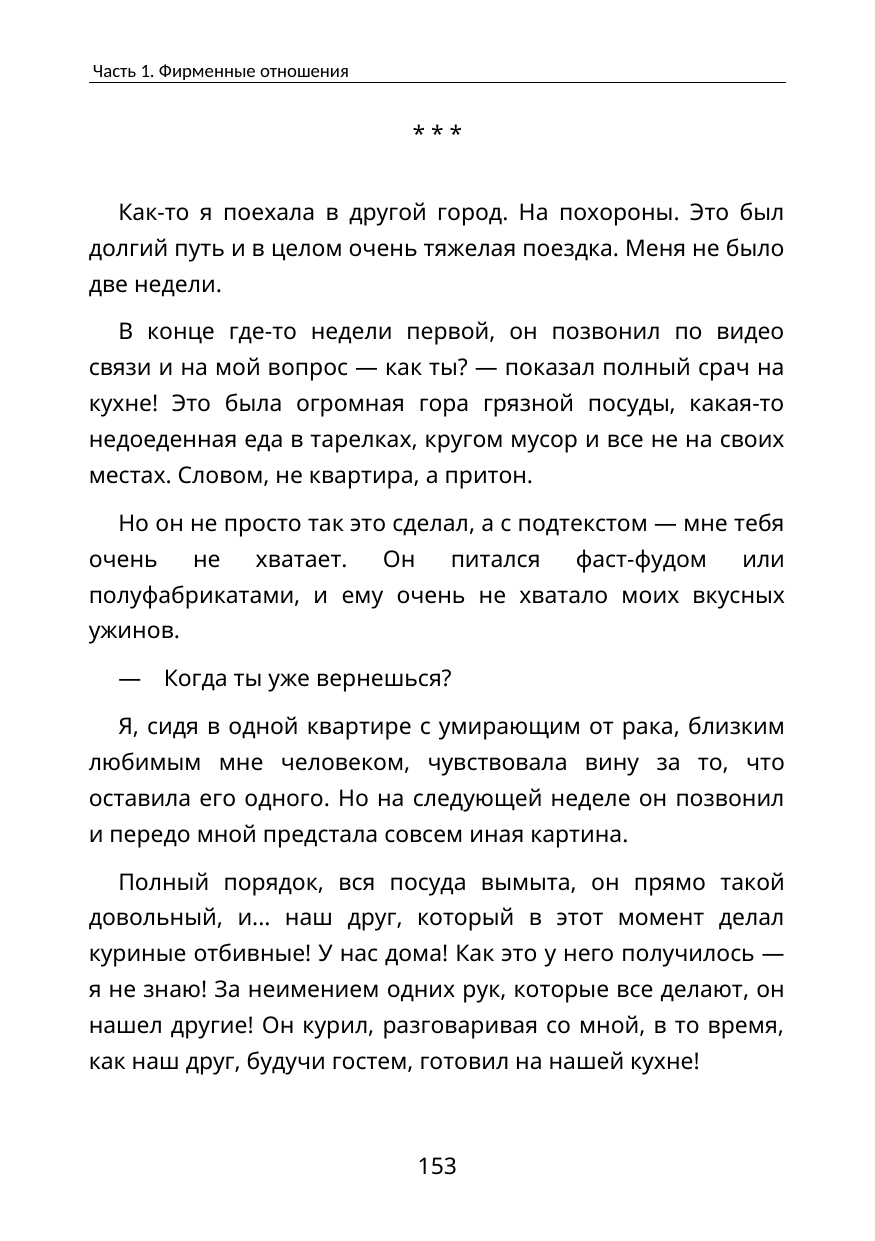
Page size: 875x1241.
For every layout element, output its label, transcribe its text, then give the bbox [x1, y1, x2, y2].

list Когда ты уже вернешься? [88, 662, 786, 693]
text Я, сидя в одной квартире с умирающим от рака, близким любимым мне человеком, чувствовала вину за то, что оставила его одного. Но на следующей неделе он позвонил и передо мной предстала совсем иная картина. [88, 710, 786, 849]
text Полный порядок, вся посуда вымыта, он прямо такой довольный, и... наш друг, который в этот момент делал куриные отбивные! У нас дома! Как это у него получилось — я не знаю! За неимением одних рук, которые все делают, он нашел другие! Он курил, разговаривая со мной, в то время, как наш друг, будучи гостем, готовил на нашей кухне! [88, 865, 786, 1076]
text Но он не просто так это сделал, а с подтекстом — мне тебя очень не хватает. Он питался фаст-фудом или полуфабрикатами, и ему очень не хватало моих вкусных ужинов. [88, 507, 786, 646]
text Как-то я поехала в другой город. На похороны. Это был долгий путь и в целом очень тяжелая поездка. Меня не было две недели. [88, 196, 786, 299]
text В конце где-то недели первой, он позвонил по видео связи и на мой вопрос — как ты? — показал полный срач на кухне! Это была огромная гора грязной посуды, какая-то недоеденная еда в тарелках, кругом мусор и все не на своих местах. Словом, не квартира, а притон. [88, 315, 786, 490]
subtitle * * * [88, 118, 786, 149]
